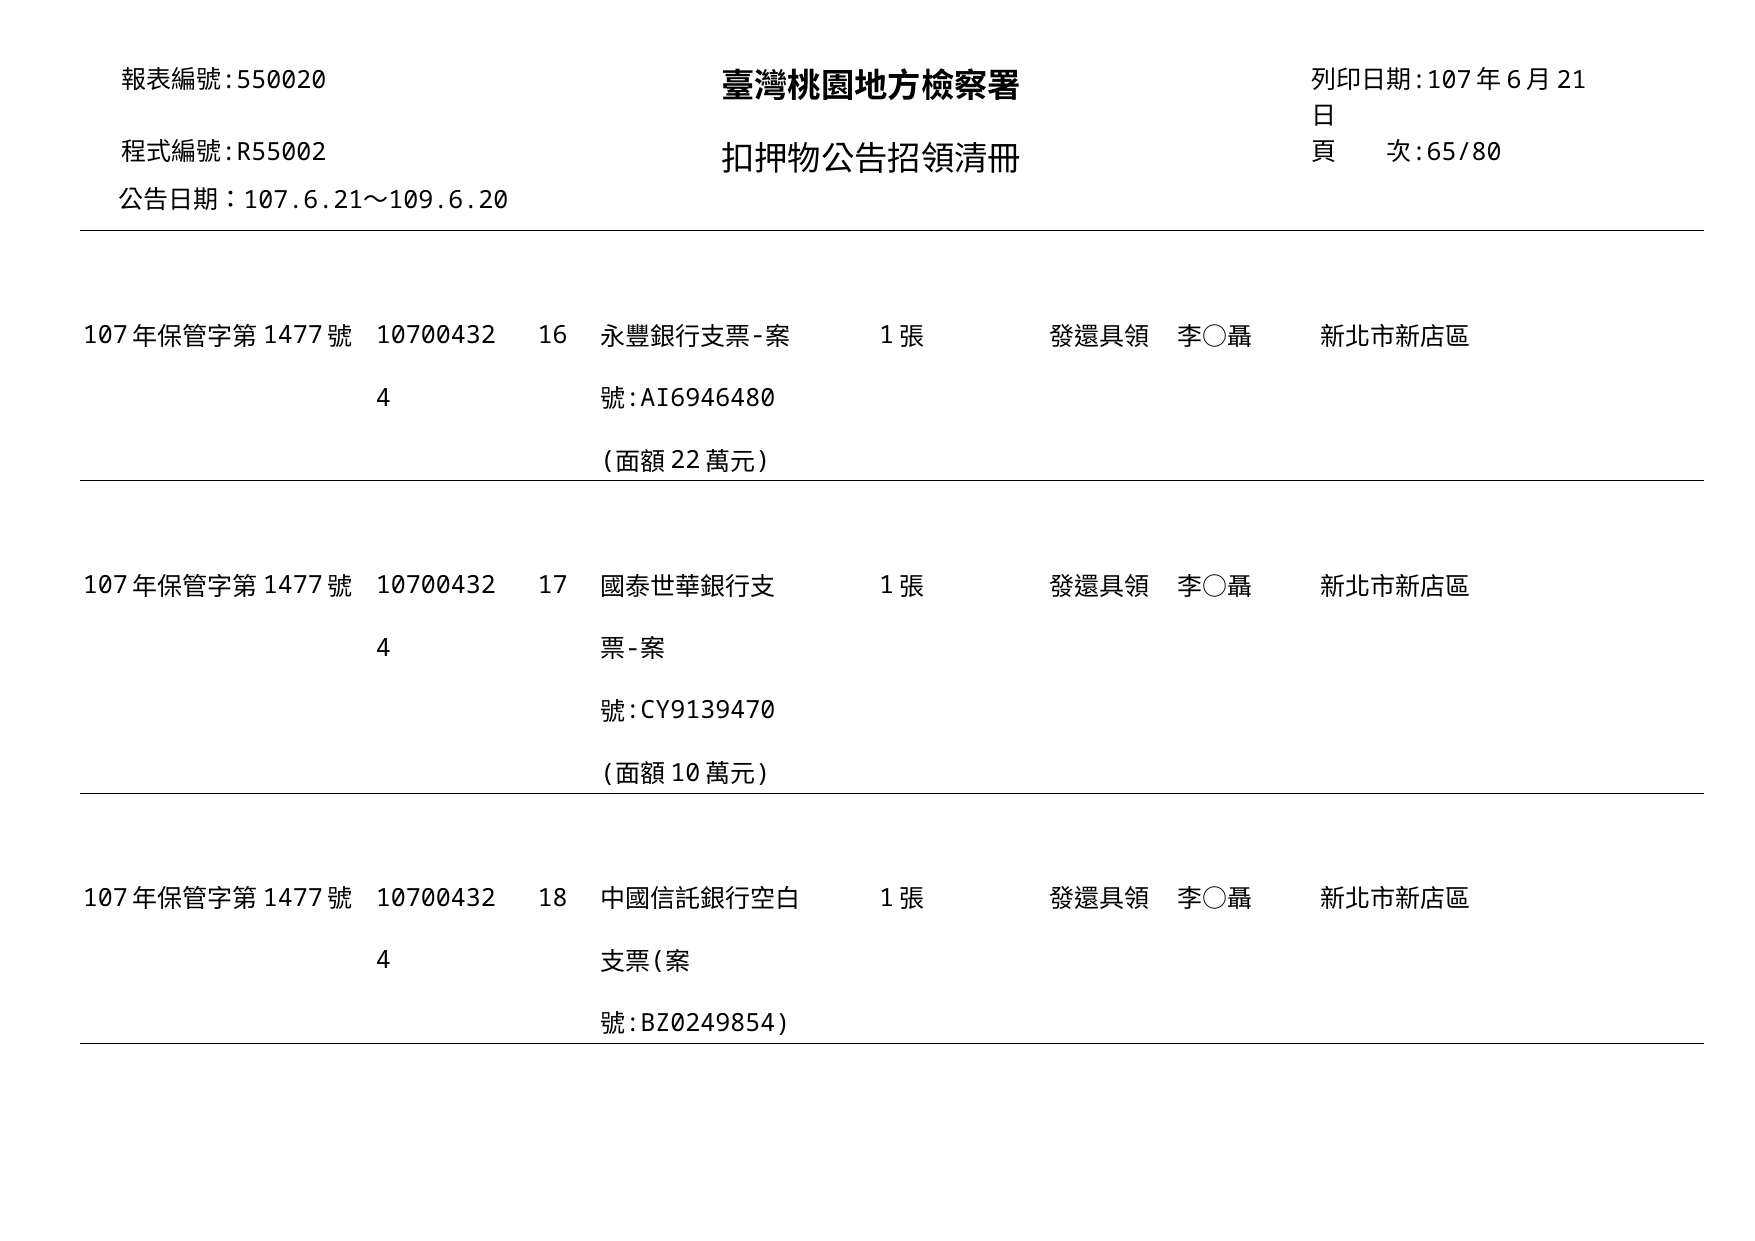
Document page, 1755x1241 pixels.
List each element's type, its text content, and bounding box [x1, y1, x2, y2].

table_cell [1575, 231, 1704, 480]
table_cell 發還具領 [1046, 231, 1175, 480]
table_cell 李○聶 [1175, 231, 1317, 480]
table_cell [927, 794, 1046, 1042]
table_cell 107004324 [373, 481, 507, 792]
table_cell 1張 [808, 794, 927, 1042]
table_cell 107004324 [373, 794, 507, 1042]
table_cell 發還具領 [1046, 794, 1175, 1042]
table_cell [1575, 794, 1704, 1042]
table_cell 中國信託銀行空白支票(案號:BZ0249854) [597, 794, 807, 1042]
table_cell 發還具領 [1046, 481, 1175, 792]
table_cell [927, 231, 1046, 480]
table_cell [927, 481, 1046, 792]
table_cell 新北市新店區 [1317, 794, 1575, 1042]
table_cell 107年保管字第1477號 [80, 481, 373, 792]
table_cell 17 [507, 481, 597, 792]
table_cell 李○聶 [1175, 794, 1317, 1042]
table_cell 永豐銀行支票-案號:AI6946480(面額22萬元) [597, 231, 807, 480]
table_cell 16 [507, 231, 597, 480]
table_cell 新北市新店區 [1317, 231, 1575, 480]
table_cell 國泰世華銀行支票-案號:CY9139470(面額10萬元) [597, 481, 807, 792]
table_cell 1張 [808, 231, 927, 480]
table_cell 107年保管字第1477號 [80, 794, 373, 1042]
table_cell 新北市新店區 [1317, 481, 1575, 792]
table_cell 李○聶 [1175, 481, 1317, 792]
table_cell 107004324 [373, 231, 507, 480]
table_cell 107年保管字第1477號 [80, 231, 373, 480]
table_cell [1575, 481, 1704, 792]
table_cell 1張 [808, 481, 927, 792]
table_cell 18 [507, 794, 597, 1042]
